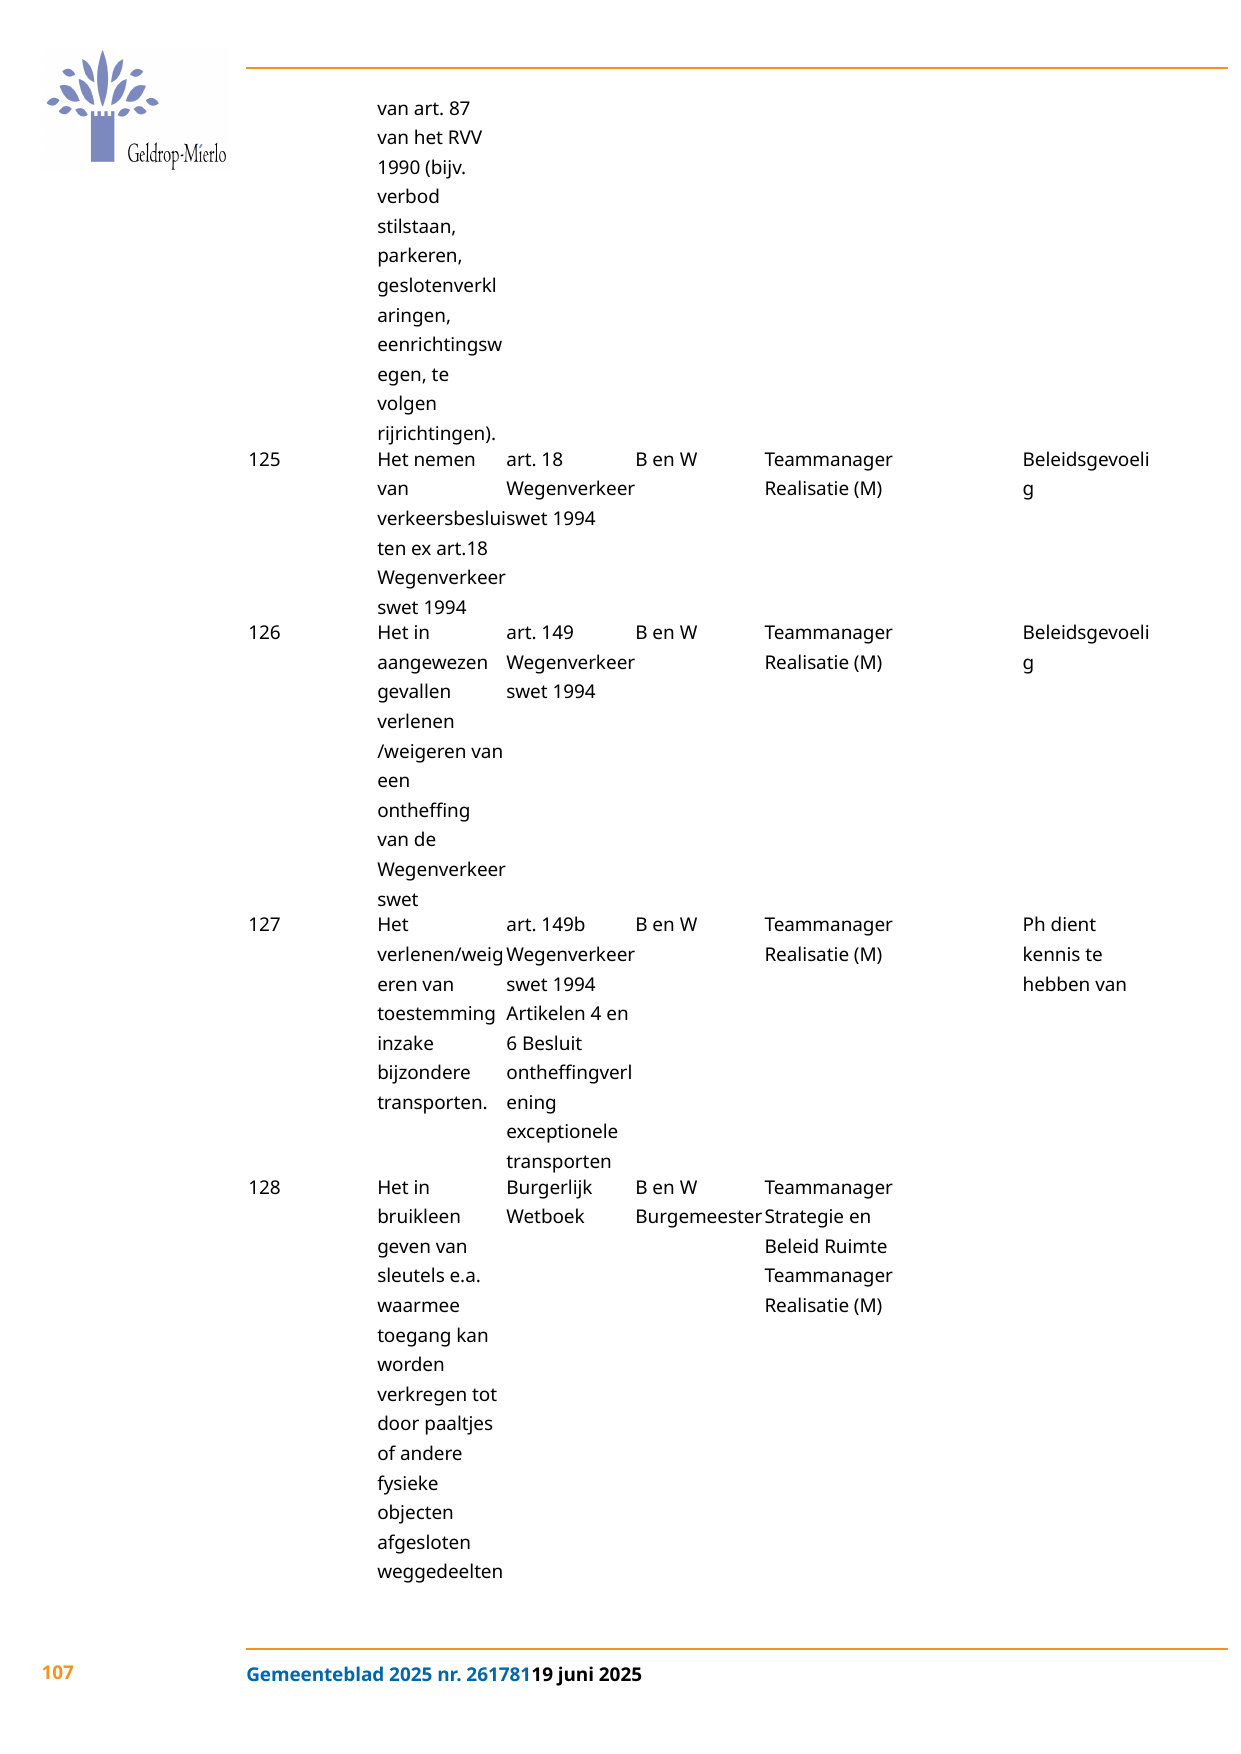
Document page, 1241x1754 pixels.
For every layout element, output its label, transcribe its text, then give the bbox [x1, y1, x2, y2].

table_cell [248, 95, 377, 446]
table_cell 125 [248, 446, 377, 619]
table_cell [506, 95, 635, 446]
table_cell [1023, 1174, 1152, 1584]
table_cell B en W [635, 446, 764, 619]
table_cell Teammanager Realisatie (M) [764, 620, 893, 912]
table_cell 127 [248, 912, 377, 1174]
table_cell [894, 620, 1022, 912]
table_cell van art. 87 van het RVV 1990 (bijv. verbod stilstaan, parkeren, geslotenverklaringen, eenrichtingswegen, te volgen rijrichtingen). [377, 95, 506, 446]
table_cell art. 149b Wegenverkeerswet 1994 Artikelen 4 en 6 Besluit ontheffingverlening exceptionele transporten [506, 912, 635, 1174]
table_cell B en W Burgemeester [635, 1174, 764, 1584]
table_cell [894, 446, 1022, 619]
table_cell B en W [635, 620, 764, 912]
table_cell art. 149 Wegenverkeerswet 1994 [506, 620, 635, 912]
table_cell Teammanager Realisatie (M) [764, 912, 893, 1174]
table_cell [894, 1174, 1022, 1584]
picture [41, 47, 231, 172]
table_cell Beleidsgevoelig [1023, 446, 1152, 619]
table_cell [764, 95, 893, 446]
table_cell [635, 95, 764, 446]
table_cell [1023, 95, 1152, 446]
table_cell Het nemen van verkeersbesluiten ex art.18 Wegenverkeerswet 1994 [377, 446, 506, 619]
table_cell B en W [635, 912, 764, 1174]
table_cell art. 18 Wegenverkeerswet 1994 [506, 446, 635, 619]
table_cell [894, 912, 1022, 1174]
table_cell Teammanager Strategie en Beleid Ruimte Teammanager Realisatie (M) [764, 1174, 893, 1584]
table_cell Ph dient kennis te hebben van [1023, 912, 1152, 1174]
table_cell [894, 95, 1022, 446]
table_cell 126 [248, 620, 377, 912]
table_cell Teammanager Realisatie (M) [764, 446, 893, 619]
table_cell Burgerlijk Wetboek [506, 1174, 635, 1584]
table_cell Beleidsgevoelig [1023, 620, 1152, 912]
table_cell Het in bruikleen geven van sleutels e.a. waarmee toegang kan worden verkregen tot door paaltjes of andere fysieke objecten afgesloten weggedeelten [377, 1174, 506, 1584]
table_cell Het verlenen/weigeren van toestemming inzake bijzondere transporten. [377, 912, 506, 1174]
table_cell 128 [248, 1174, 377, 1584]
table_cell Het in aangewezen gevallen verlenen /weigeren van een ontheffing van de Wegenverkeerswet [377, 620, 506, 912]
